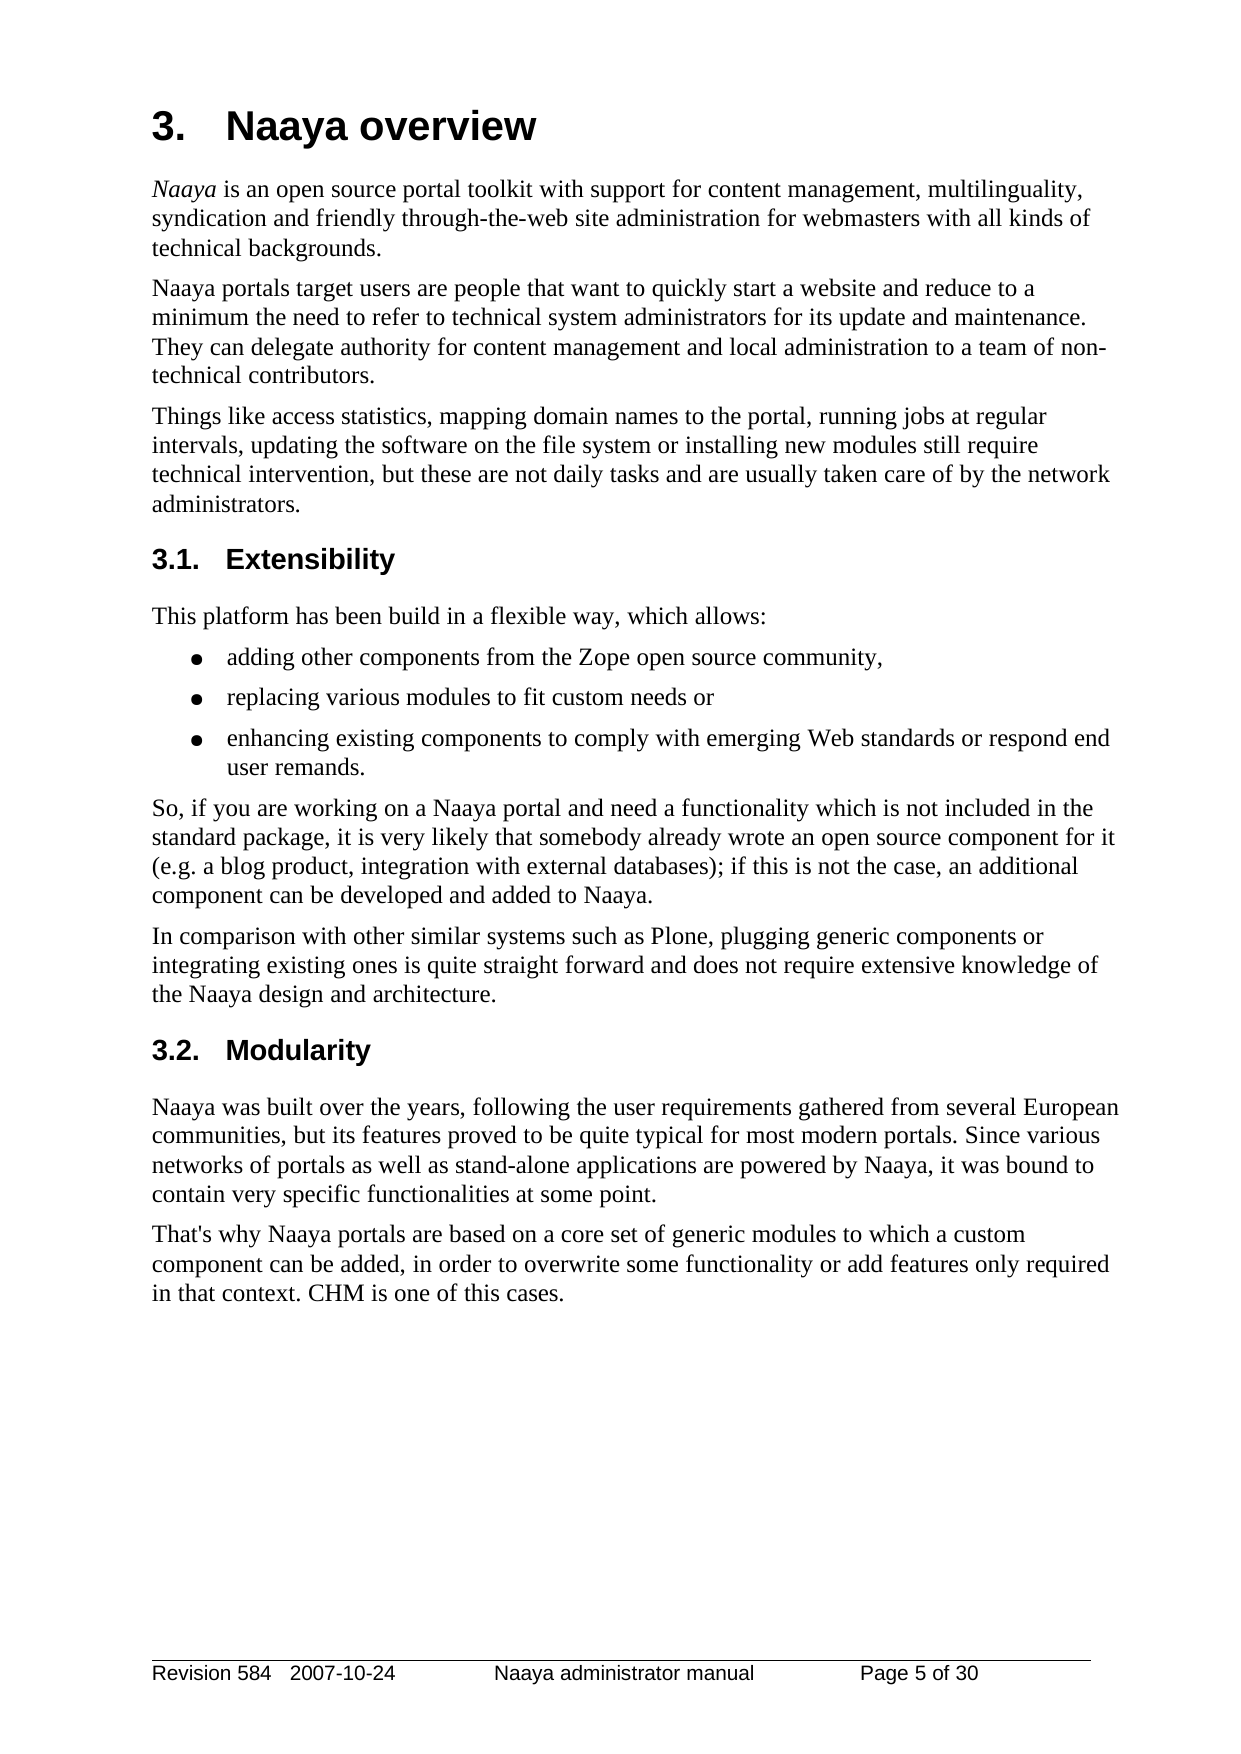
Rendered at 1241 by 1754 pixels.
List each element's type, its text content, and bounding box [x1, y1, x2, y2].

list adding other components from the Zope open source community, [189, 641, 1128, 671]
list enhancing existing components to comply with emerging Web standards or respond end user remands. [189, 723, 1128, 781]
text So, if you are working on a Naaya portal and need a functionality which is not included in the standard package, it is very likely that somebody already wrote an open source component for it (e.g. a blog product, integration with external databases); if this is not the case, an additional component can be developed and added to Naaya. [152, 793, 1128, 909]
list replacing various modules to fit custom needs or [189, 682, 1128, 711]
text Naaya portals target users are people that want to quickly start a website and reduce to a minimum the need to refer to technical system administrators for its update and maintenance. They can delegate authority for content management and local administration to a team of non-technical contributors. [152, 273, 1128, 389]
text Things like access statistics, mapping domain names to the portal, running jobs at regular intervals, updating the software on the file system or installing new modules still require technical intervention, but these are not daily tasks and are usually taken care of by the network administrators. [152, 401, 1128, 517]
text In comparison with other similar systems such as Plone, plugging generic components or integrating existing ones is quite straight forward and does not require extensive knowledge of the Naaya design and architecture. [152, 921, 1128, 1008]
subtitle Naaya overview [151, 102, 1128, 149]
text Naaya was built over the years, following the user requirements gathered from several European communities, but its features proved to be quite typical for most modern portals. Since various networks of portals as well as stand-alone applications are powered by Naaya, it was bound to contain very specific functionalities at some point. [152, 1091, 1128, 1208]
subtitle Extensibility [152, 542, 1128, 576]
text Naaya is an open source portal toolkit with support for content management, multilinguality, syndication and friendly through-the-web site administration for webmasters with all kinds of technical backgrounds. [152, 174, 1128, 261]
text This platform has been build in a flexible way, which allows: [152, 601, 1128, 630]
subtitle Modularity [152, 1033, 1128, 1067]
text That's why Naaya portals are based on a core set of generic modules to which a custom component can be added, in order to overwrite some functionality or add features only required in that context. CHM is one of this cases. [152, 1219, 1128, 1307]
